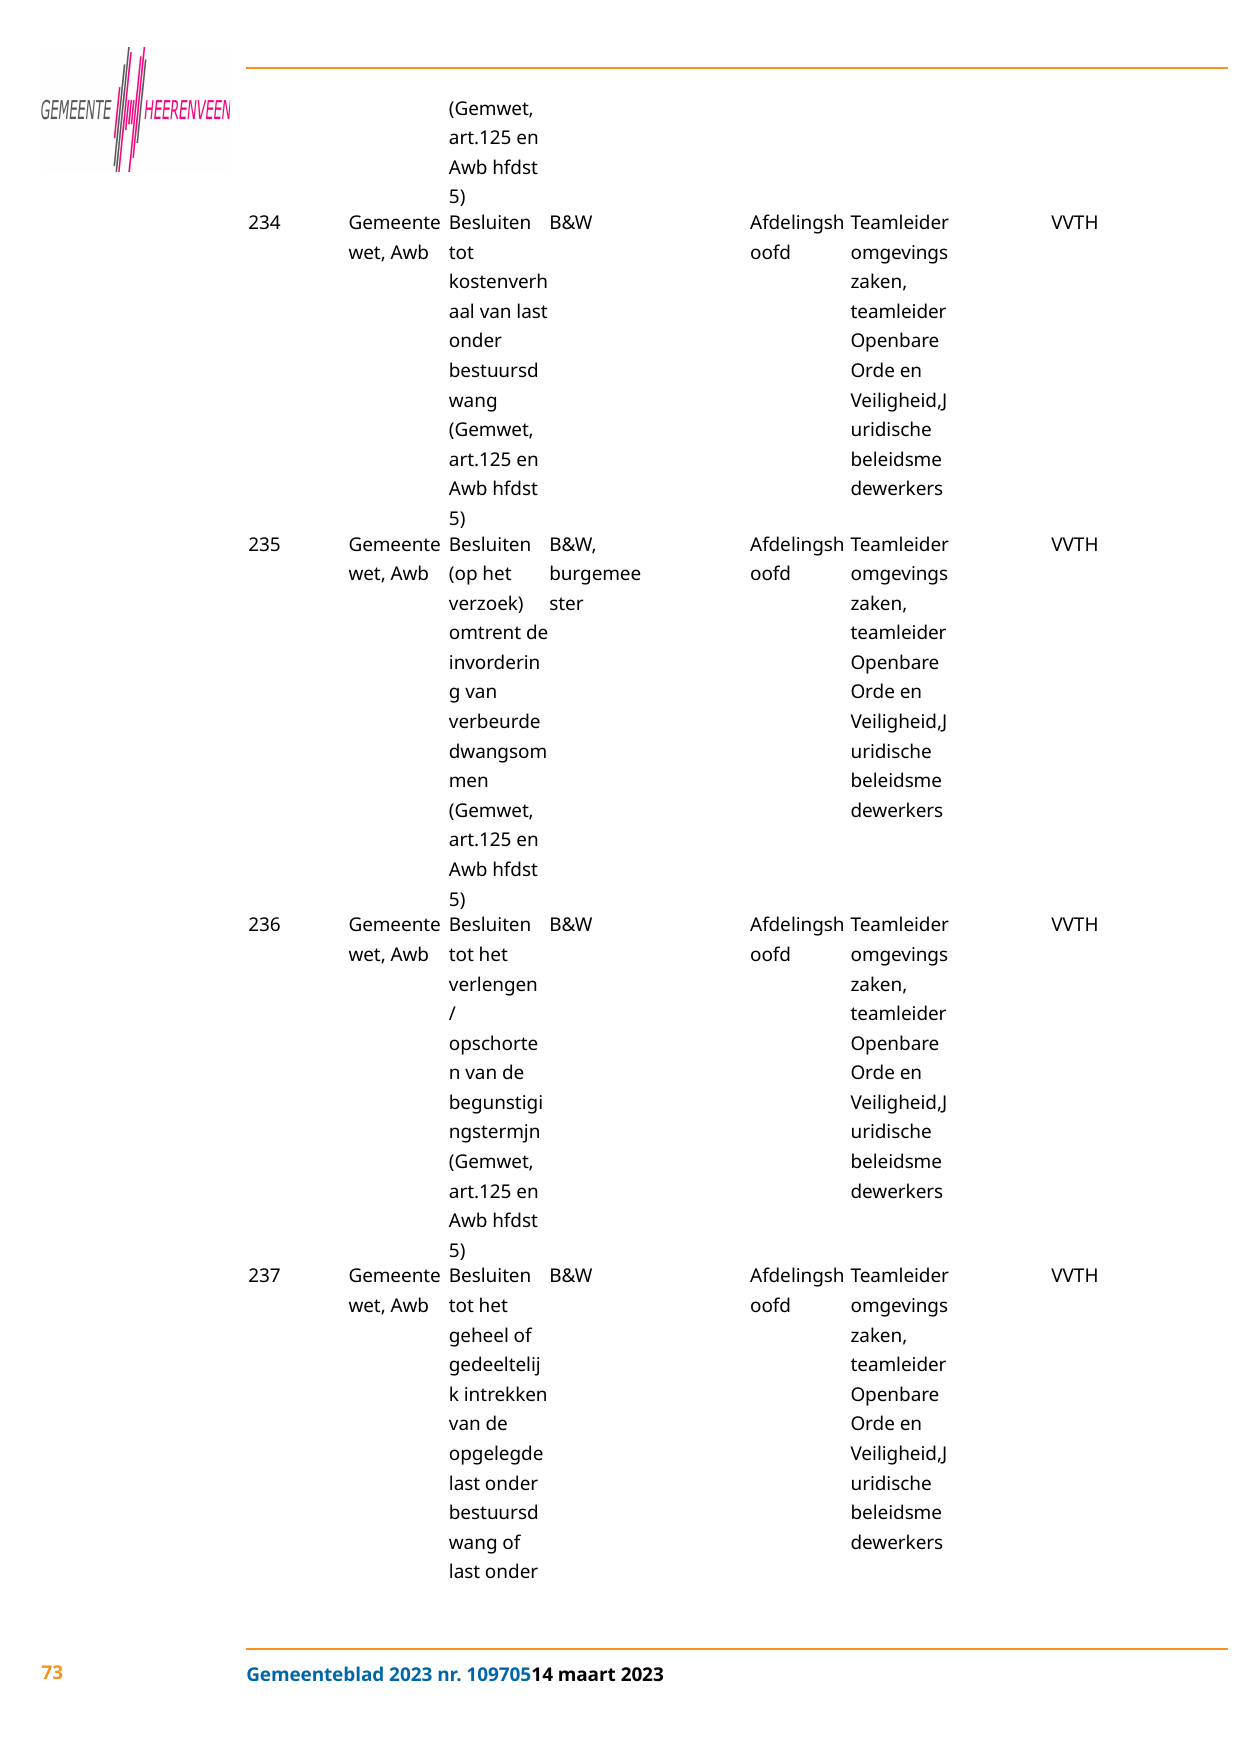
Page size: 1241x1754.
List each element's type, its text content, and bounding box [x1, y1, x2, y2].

table_cell Teamleider omgevingszaken, teamleider Openbare Orde en Veiligheid,Juridische beleidsmedewerkers [850, 912, 951, 1263]
table_cell Gemeentewet, Awb [348, 1263, 449, 1584]
table_cell Teamleider omgevingszaken, teamleider Openbare Orde en Veiligheid,Juridische beleidsmedewerkers [850, 531, 951, 912]
table_cell Besluiten tot het verlengen / opschorten van de begunstigingstermjn (Gemwet, art.125 en Awb hfdst 5) [449, 912, 549, 1263]
table_cell B&W [549, 1263, 649, 1584]
table_cell [650, 912, 750, 1263]
table_cell 235 [248, 531, 348, 912]
table_cell [650, 95, 750, 209]
table_cell Besluiten tot kostenverhaal van last onder bestuursdwang (Gemwet, art.125 en Awb hfdst 5) [449, 209, 549, 531]
table_cell VVTH [1051, 531, 1152, 912]
table_cell [750, 95, 850, 209]
table_cell Afdelingshoofd [750, 209, 850, 531]
table_cell [650, 209, 750, 531]
table_cell 237 [248, 1263, 348, 1584]
table_cell Afdelingshoofd [750, 1263, 850, 1584]
table_cell B&W [549, 912, 649, 1263]
table_cell Afdelingshoofd [750, 531, 850, 912]
table_cell [951, 95, 1051, 209]
picture [41, 47, 231, 172]
table_cell [951, 209, 1051, 531]
table_cell Teamleider omgevingszaken, teamleider Openbare Orde en Veiligheid,Juridische beleidsmedewerkers [850, 1263, 951, 1584]
table_cell (Gemwet, art.125 en Awb hfdst 5) [449, 95, 549, 209]
table_cell Besluiten tot het geheel of gedeeltelijk intrekken van de opgelegde last onder bestuursdwang of last onder [449, 1263, 549, 1584]
table_cell [951, 1263, 1051, 1584]
table_cell Gemeentewet, Awb [348, 912, 449, 1263]
table_cell [650, 531, 750, 912]
table_cell [850, 95, 951, 209]
table_cell Afdelingshoofd [750, 912, 850, 1263]
table_cell VVTH [1051, 912, 1152, 1263]
table_cell VVTH [1051, 1263, 1152, 1584]
table_cell 236 [248, 912, 348, 1263]
table_cell B&W, burgemeester [549, 531, 649, 912]
table_cell [951, 531, 1051, 912]
table_cell [248, 95, 348, 209]
table_cell Gemeentewet, Awb [348, 209, 449, 531]
table_cell [549, 95, 649, 209]
table_cell [951, 912, 1051, 1263]
table_cell Teamleider omgevingszaken, teamleider Openbare Orde en Veiligheid,Juridische beleidsmedewerkers [850, 209, 951, 531]
table_cell [348, 95, 449, 209]
table_cell 234 [248, 209, 348, 531]
table_cell Besluiten (op het verzoek) omtrent de invordering van verbeurde dwangsommen (Gemwet, art.125 en Awb hfdst 5) [449, 531, 549, 912]
table_cell [650, 1263, 750, 1584]
table_cell Gemeentewet, Awb [348, 531, 449, 912]
table_cell VVTH [1051, 209, 1152, 531]
table_cell [1051, 95, 1152, 209]
table_cell B&W [549, 209, 649, 531]
